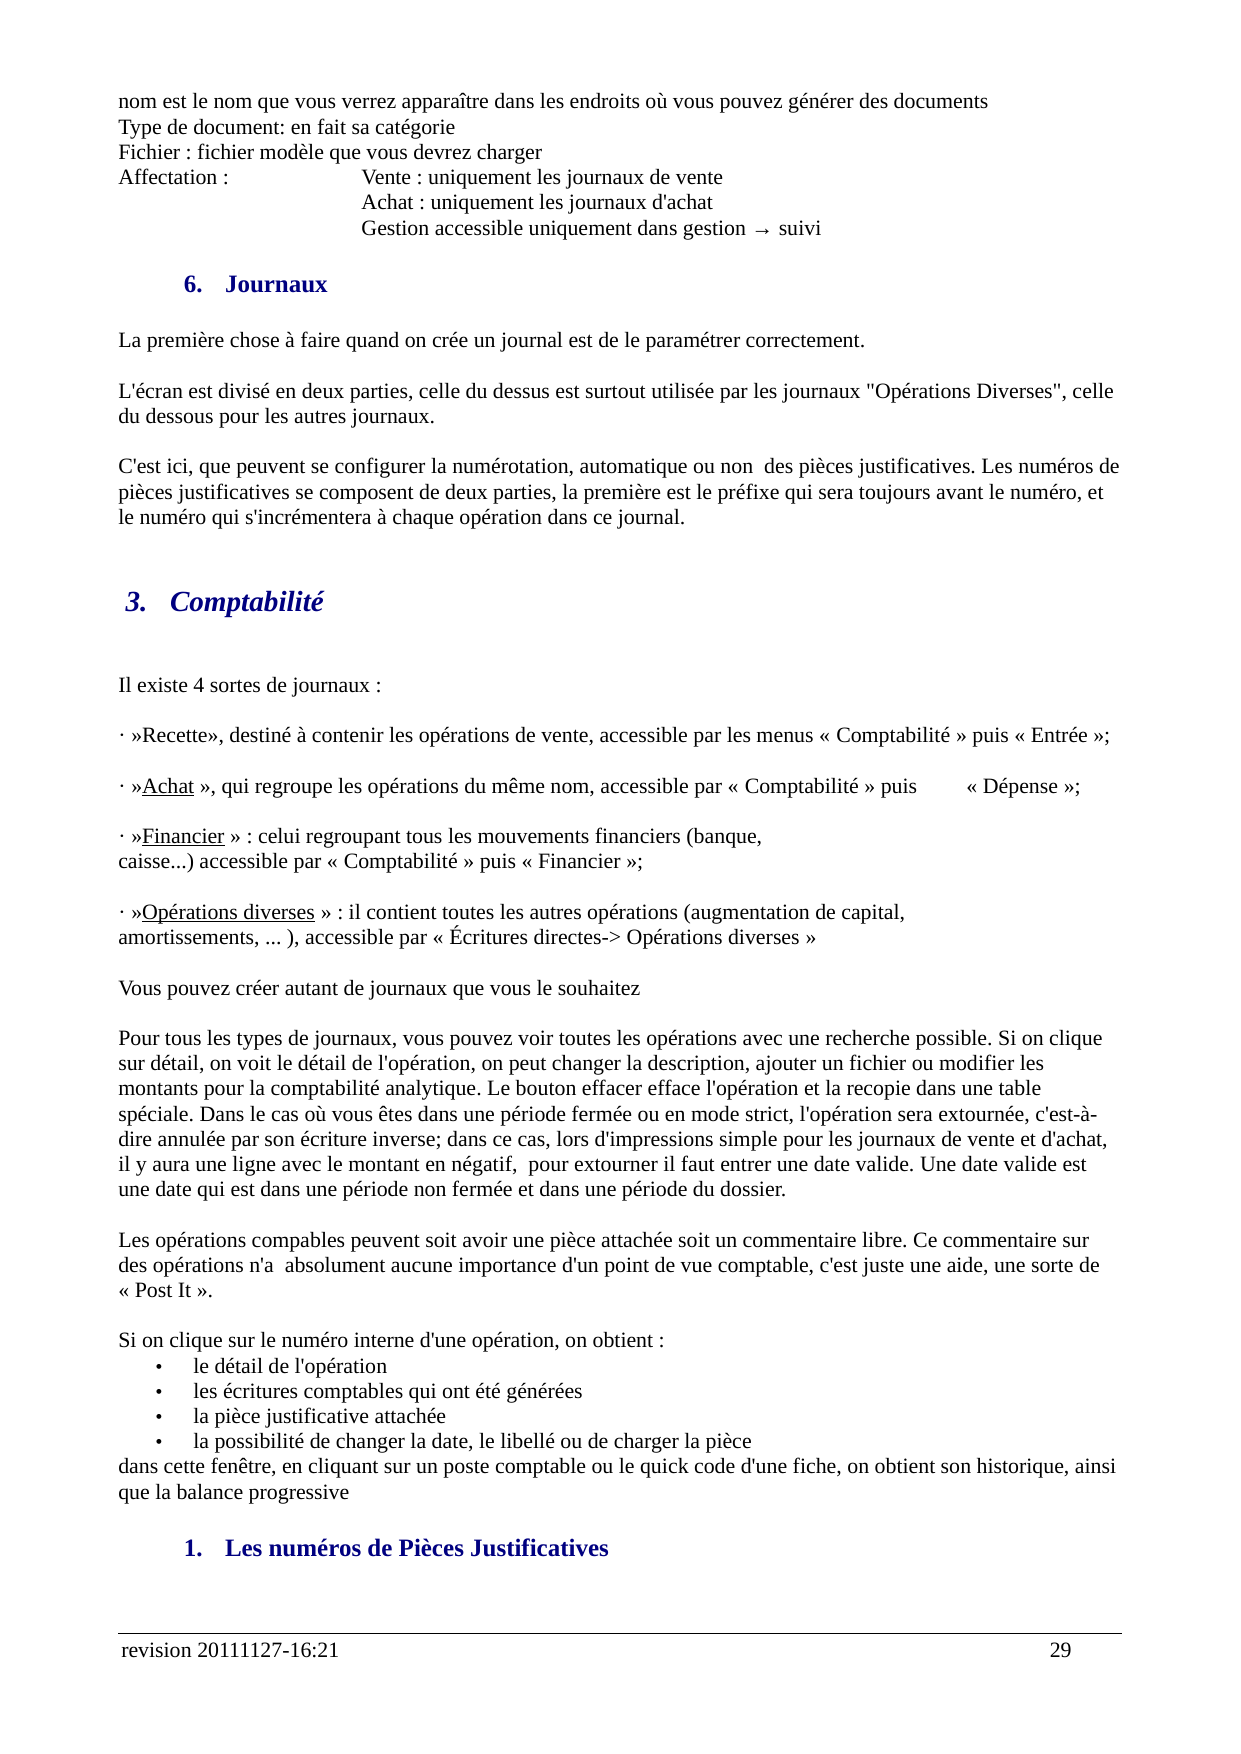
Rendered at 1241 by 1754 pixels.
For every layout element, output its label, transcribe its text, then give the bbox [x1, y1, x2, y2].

text C'est ici, que peuvent se configurer la numérotation, automatique ou non des pièces justificatives. Les numéros de pièces justificatives se composent de deux parties, la première est le préfixe qui sera toujours avant le numéro, et le numéro qui s'incrémentera à chaque opération dans ce journal. [118, 453, 1122, 529]
subtitle Comptabilité [118, 584, 1122, 617]
subtitle Journaux [177, 269, 1122, 298]
text dans cette fenêtre, en cliquant sur un poste comptable ou le quick code d'une fiche, on obtient son historique, ainsi que la balance progressive [118, 1453, 1122, 1504]
text Si on clique sur le numéro interne d'une opération, on obtient : [118, 1327, 1122, 1353]
text Fichier : fichier modèle que vous devrez charger [118, 139, 1122, 164]
text L'écran est divisé en deux parties, celle du dessus est surtout utilisée par les journaux "Opérations Diverses", celle du dessous pour les autres journaux. [118, 378, 1122, 428]
text La première chose à faire quand on crée un journal est de le paramétrer correctement. [118, 327, 1122, 353]
text · »Recette», destiné à contenir les opérations de vente, accessible par les menus « Comptabilité » puis « Entrée »; [118, 722, 1122, 748]
text · »Achat », qui regroupe les opérations du même nom, accessible par « Comptabilité » puis « Dépense »; [118, 773, 1122, 798]
text Achat : uniquement les journaux d'achat [118, 189, 1122, 214]
text Pour tous les types de journaux, vous pouvez voir toutes les opérations avec une recherche possible. Si on clique sur détail, on voit le détail de l'opération, on peut changer la description, ajouter un fichier ou modifier les montants pour la comptabilité analytique. Le bouton effacer efface l'opération et la recopie dans une table spéciale. Dans le cas où vous êtes dans une période fermée ou en mode strict, l'opération sera extournée, c'est-à-dire annulée par son écriture inverse; dans ce cas, lors d'impressions simple pour les journaux de vente et d'achat, il y aura une ligne avec le montant en négatif, pour extourner il faut entrer une date valide. Une date valide est une date qui est dans une période non fermée et dans une période du dossier. [118, 1025, 1122, 1201]
list la possibilité de changer la date, le libellé ou de charger la pièce [156, 1428, 1122, 1453]
text Gestion accessible uniquement dans gestion → suivi [118, 214, 1122, 240]
text Type de document: en fait sa catégorie [118, 114, 1122, 139]
text nom est le nom que vous verrez apparaître dans les endroits où vous pouvez générer des documents [118, 88, 1122, 114]
text · »Opérations diverses » : il contient toutes les autres opérations (augmentation de capital, amortissements, ... ), accessible par « Écritures directes-> Opérations diverses » [118, 899, 1122, 949]
list les écritures comptables qui ont été générées [156, 1378, 1122, 1403]
text Les opérations compables peuvent soit avoir une pièce attachée soit un commentaire libre. Ce commentaire sur des opérations n'a absolument aucune importance d'un point de vue comptable, c'est juste une aide, une sorte de « Post It ». [118, 1227, 1122, 1302]
text · »Financier » : celui regroupant tous les mouvements financiers (banque, [118, 823, 1122, 848]
text Vous pouvez créer autant de journaux que vous le souhaitez [118, 974, 1122, 1000]
text Il existe 4 sortes de journaux : [118, 672, 1122, 697]
text Affectation : Vente : uniquement les journaux de vente [118, 164, 1122, 189]
subtitle Les numéros de Pièces Justificatives [177, 1533, 1122, 1562]
list le détail de l'opération [156, 1353, 1122, 1378]
text caisse...) accessible par « Comptabilité » puis « Financier »; [118, 848, 1122, 874]
list la pièce justificative attachée [156, 1403, 1122, 1428]
